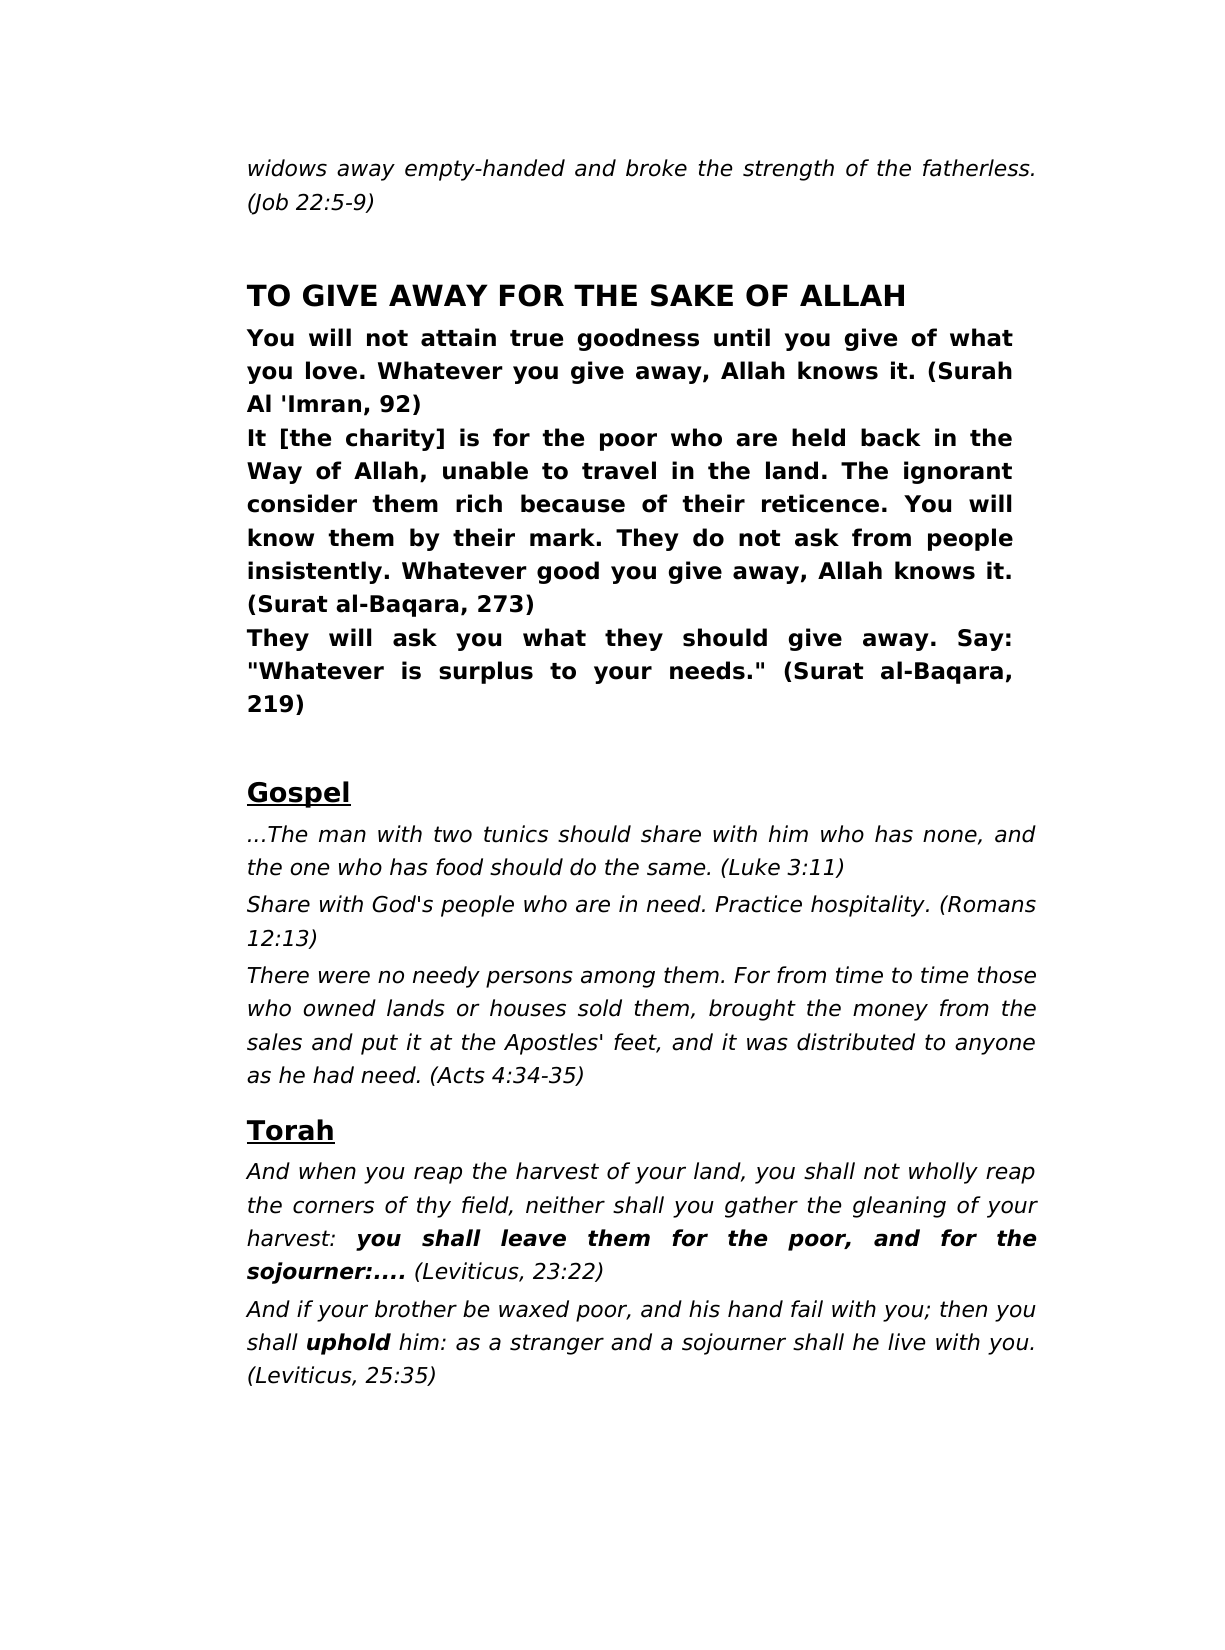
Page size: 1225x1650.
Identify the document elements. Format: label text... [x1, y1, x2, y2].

text widows away empty-handed and broke the strength of the fatherless. (Job 22:5-9) [247, 150, 1037, 217]
text You will not attain true goodness until you give of what you love. Whatever you give away, Allah knows it. (Surah Al 'Imran, 92) [247, 319, 1014, 419]
text It [the charity] is for the poor who are held back in the Way of Allah, unable to travel in the land. The ignorant consider them rich because of their reticence. You will know them by their mark. They do not ask from people insistently. Whatever good you give away, Allah knows it. (Surat al-Baqara, 273) [247, 419, 1014, 619]
text They will ask you what they should give away. Say: "Whatever is surplus to your needs." (Surat al-Baqara, 219) [247, 619, 1014, 719]
subtitle TO GIVE AWAY FOR THE SAKE OF ALLAH [187, 279, 1037, 313]
subtitle Gospel [187, 778, 1037, 809]
subtitle Torah [187, 1115, 1037, 1147]
text ...The man with two tunics should share with him who has none, and the one who has food should do the same. (Luke 3:11) [247, 815, 1037, 882]
text Share with God's people who are in need. Practice hospitality. (Romans 12:13) [247, 886, 1037, 953]
text And if your brother be waxed poor, and his hand fail with you; then you shall uphold him: as a stranger and a sojourner shall he live with you. (Leviticus, 25:35) [247, 1290, 1037, 1390]
text And when you reap the harvest of your land, you shall not wholly reap the corners of thy field, neither shall you gather the gleaning of your harvest: you shall leave them for the poor, and for the sojourner:.... (Leviticus, 23:22) [247, 1153, 1037, 1286]
text There were no needy persons among them. For from time to time those who owned lands or houses sold them, brought the money from the sales and put it at the Apostles' feet, and it was distributed to anyone as he had need. (Acts 4:34-35) [247, 957, 1037, 1090]
